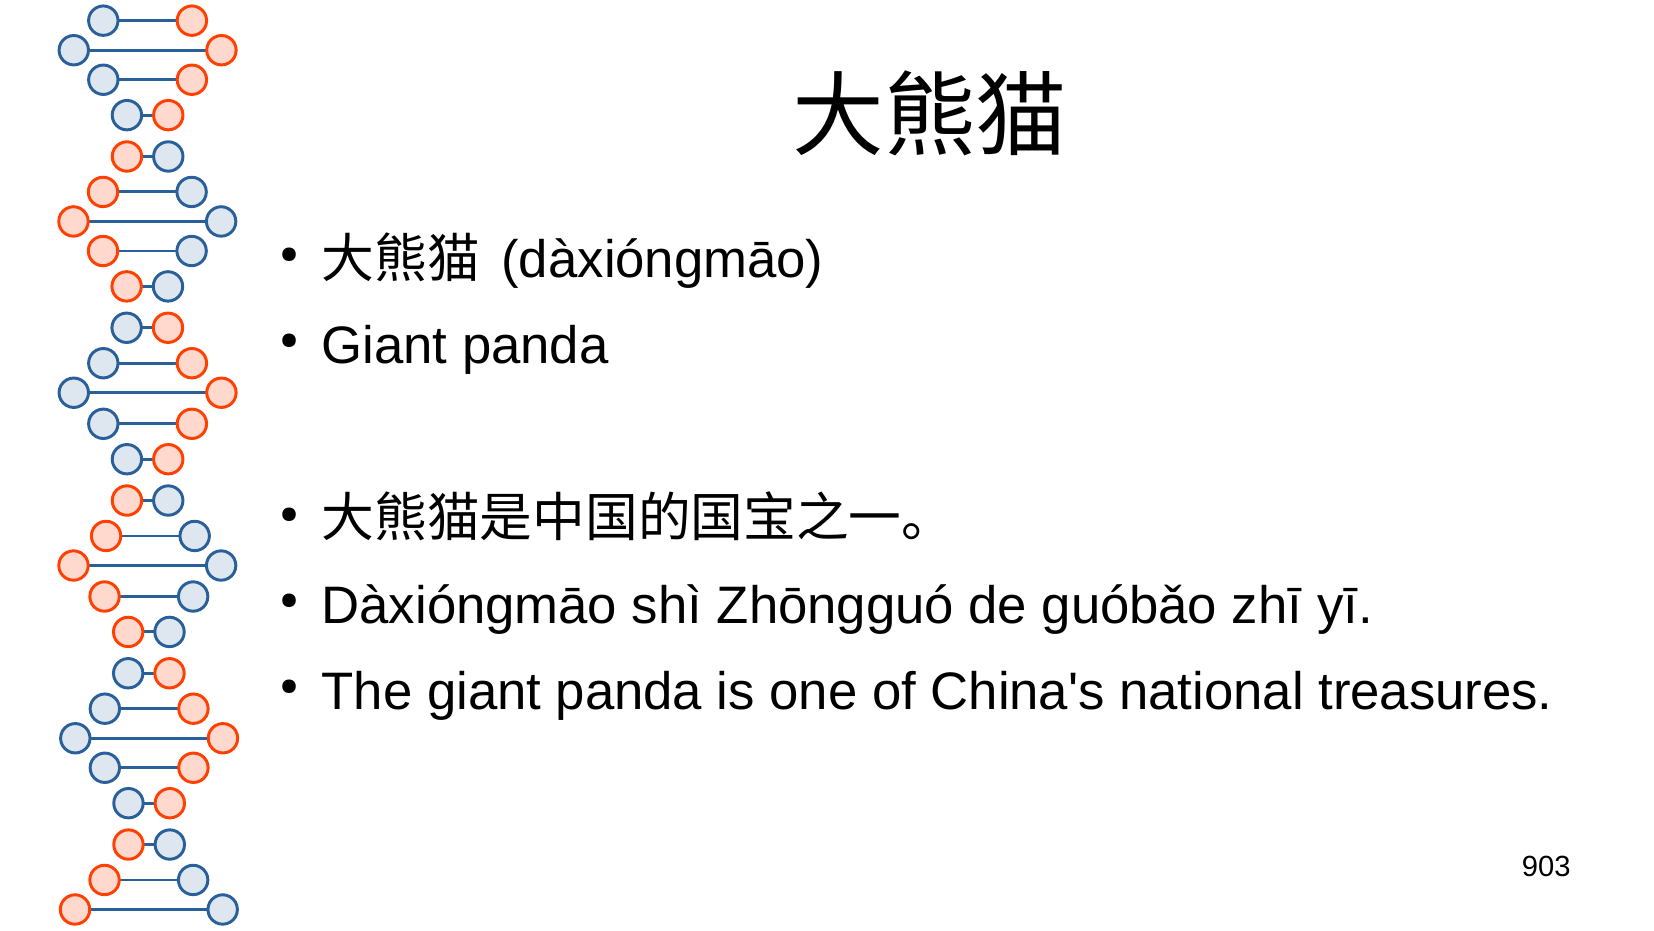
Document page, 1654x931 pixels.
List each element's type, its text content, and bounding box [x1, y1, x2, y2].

title 大熊猫 [265, 35, 1595, 189]
list 大熊猫 (dàxióngmāo) Giant panda 大熊猫是中国的国宝之一。 Dàxióngmāo shì Zhōngguó de guóbǎo zhī yī. The giant panda is one of China's national treasures. [265, 224, 1595, 764]
